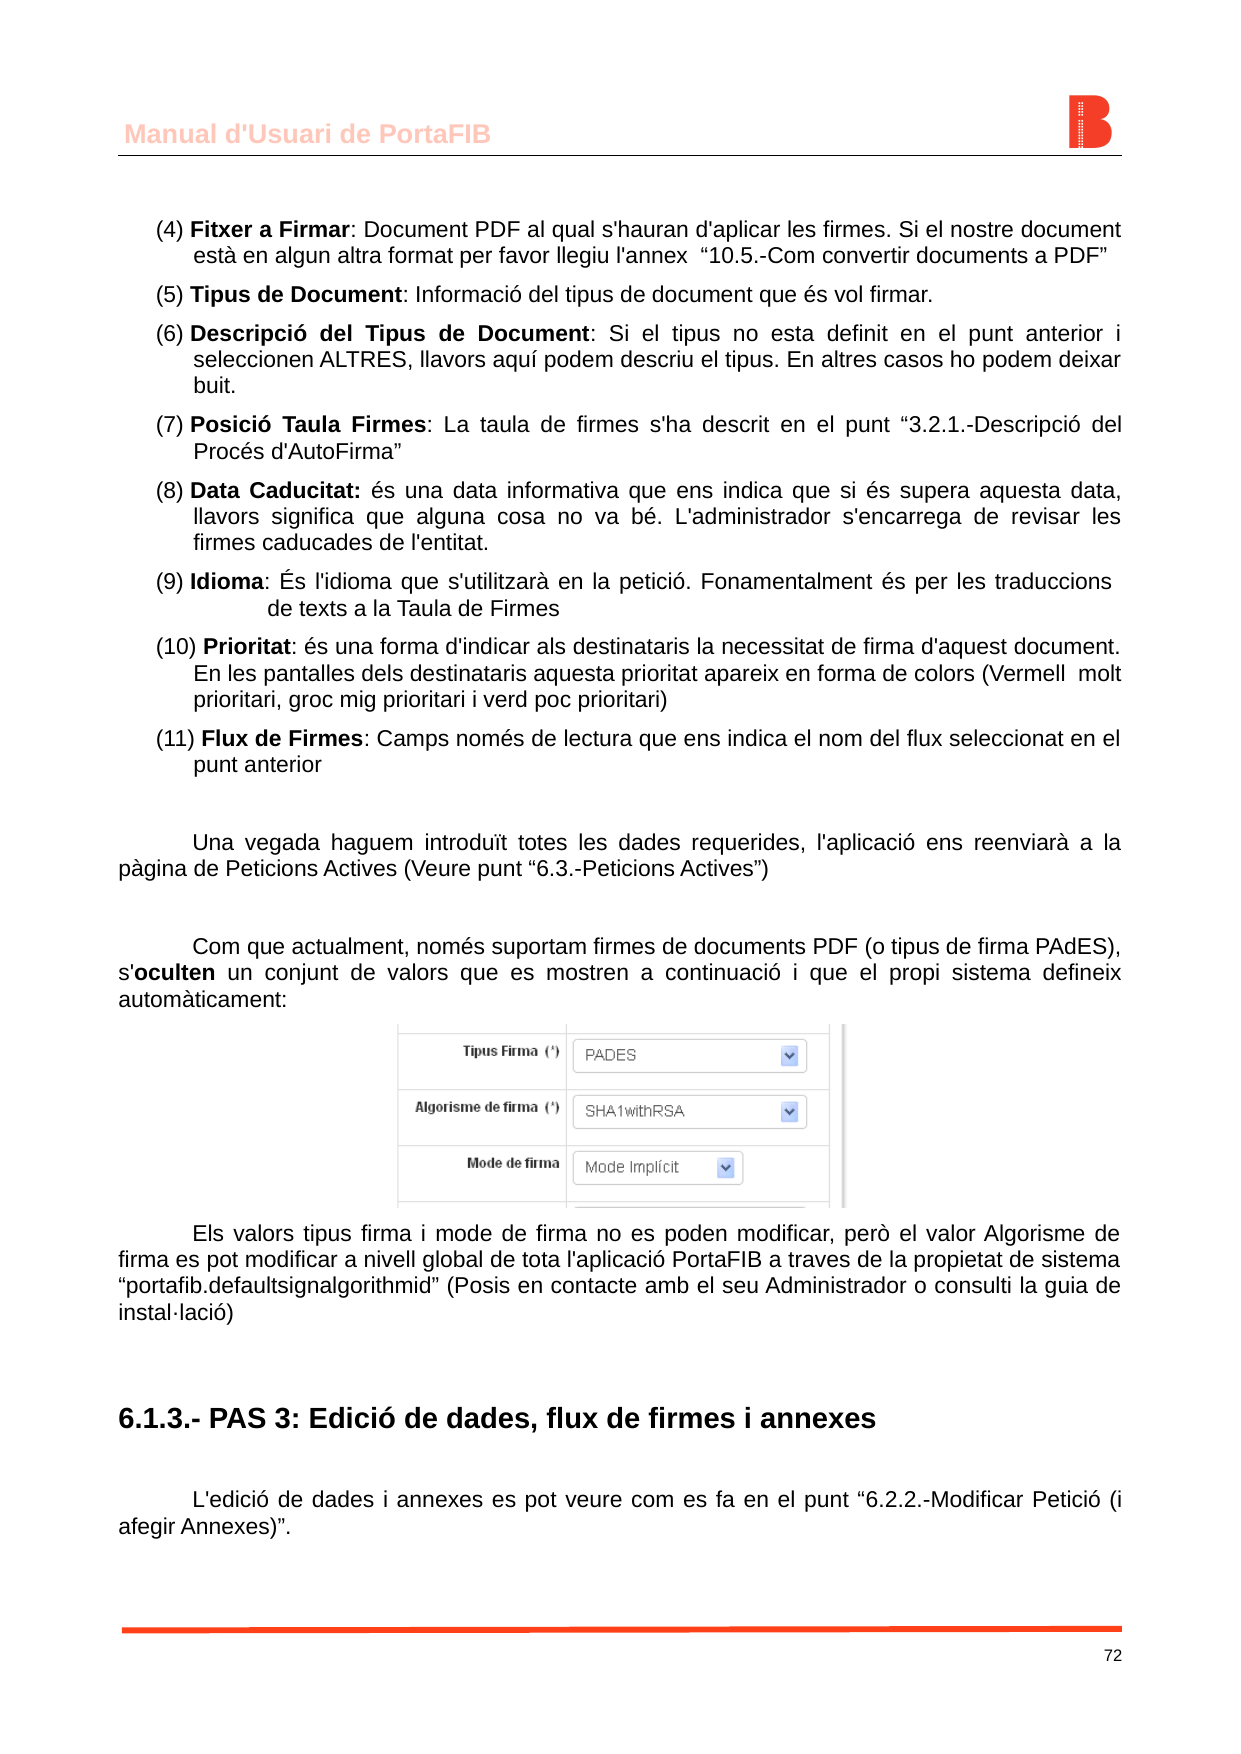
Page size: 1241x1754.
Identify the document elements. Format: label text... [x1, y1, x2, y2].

list Prioritat: és una forma d'indicar als destinataris la necessitat de firma d'aquest document. En les pantalles dels destinataris aquesta prioritat apareix en forma de colors (Vermell molt prioritari, groc mig prioritari i verd poc prioritari) [156, 633, 1122, 712]
text Els valors tipus firma i mode de firma no es poden modificar, però el valor Algorisme de firma es pot modificar a nivell global de tota l'aplicació PortaFIB a traves de la propietat de sistema “portafib.defaultsignalgorithmid” (Posis en contacte amb el seu Administrador o consulti la guia de instal·lació) [118, 1220, 1122, 1325]
list Descripció del Tipus de Document: Si el tipus no esta definit en el punt anterior i seleccionen ALTRES, llavors aquí podem descriu el tipus. En altres casos ho podem deixar buit. [156, 320, 1122, 399]
picture [1063, 94, 1117, 150]
list Posició Taula Firmes: La taula de firmes s'ha descrit en el punt “3.2.1.-Descripció del Procés d'AutoFirma” [156, 411, 1122, 464]
subtitle PAS 3: Edició de dades, flux de firmes i annexes [118, 1402, 1122, 1435]
text Una vegada haguem introduït totes les dades requerides, l'aplicació ens reenviarà a la pàgina de Peticions Actives (Veure punt “6.3.-Peticions Actives”) [118, 829, 1122, 882]
list Data Caducitat: és una data informativa que ens indica que si és supera aquesta data, llavors significa que alguna cosa no va bé. L'administrador s'encarrega de revisar les firmes caducades de l'entitat. [156, 477, 1122, 556]
list Flux de Firmes: Camps només de lectura que ens indica el nom del flux seleccionat en el punt anterior [156, 725, 1122, 778]
picture [387, 1024, 854, 1208]
text L'edició de dades i annexes es pot veure com es fa en el punt “6.2.2.-Modificar Petició (i afegir Annexes)”. [118, 1486, 1122, 1539]
list Tipus de Document: Informació del tipus de document que és vol firmar. [156, 281, 1122, 307]
list Idioma: És l'idioma que s'utilitzarà en la petició. Fonamentalment és per les traduccions de texts a la Taula de Firmes [156, 568, 1122, 621]
text Com que actualment, només suportam firmes de documents PDF (o tipus de firma PAdES), s'oculten un conjunt de valors que es mostren a continuació i que el propi sistema defineix automàticament: [118, 933, 1122, 1012]
list Fitxer a Firmar: Document PDF al qual s'hauran d'aplicar les firmes. Si el nostre document està en algun altra format per favor llegiu l'annex “10.5.-Com convertir documents a PDF” [156, 216, 1122, 268]
